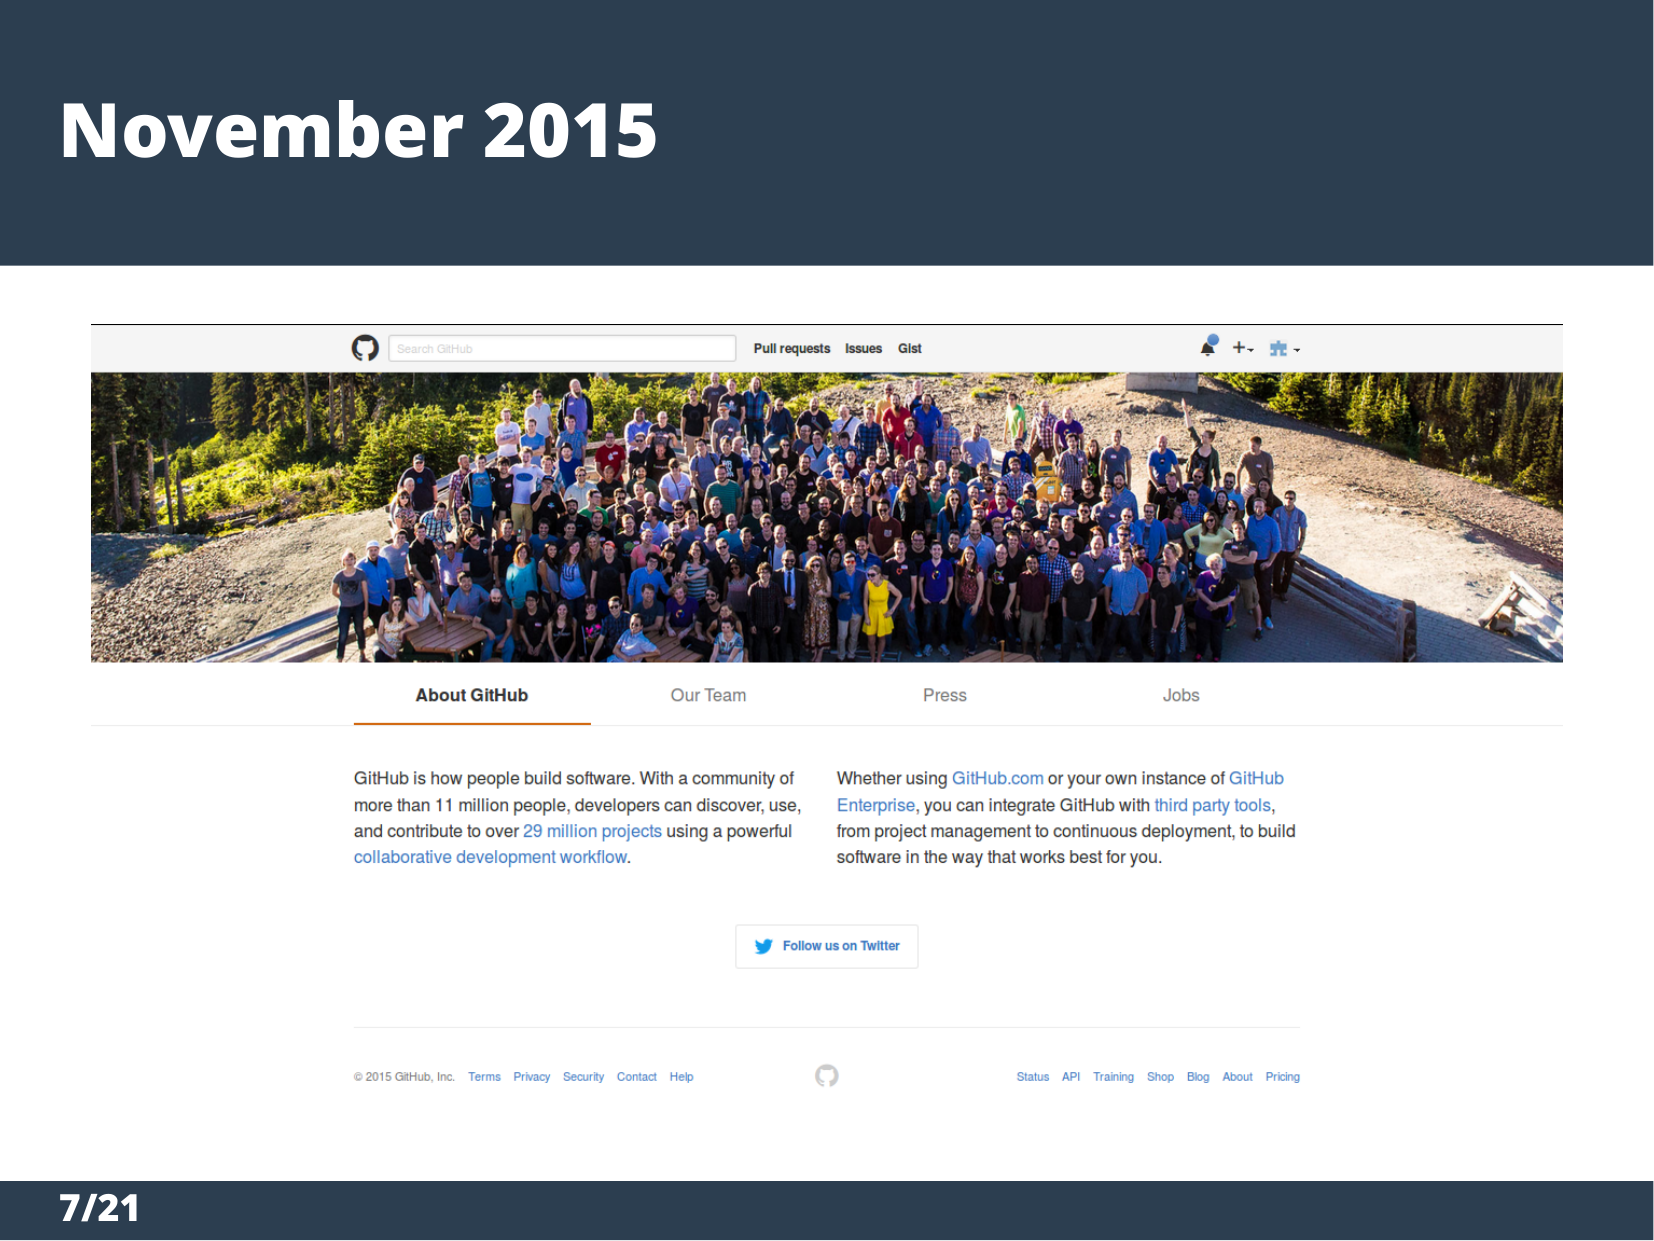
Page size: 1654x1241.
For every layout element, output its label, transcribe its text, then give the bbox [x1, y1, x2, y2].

picture [91, 324, 1563, 1152]
title November 2015 [59, 49, 1595, 207]
